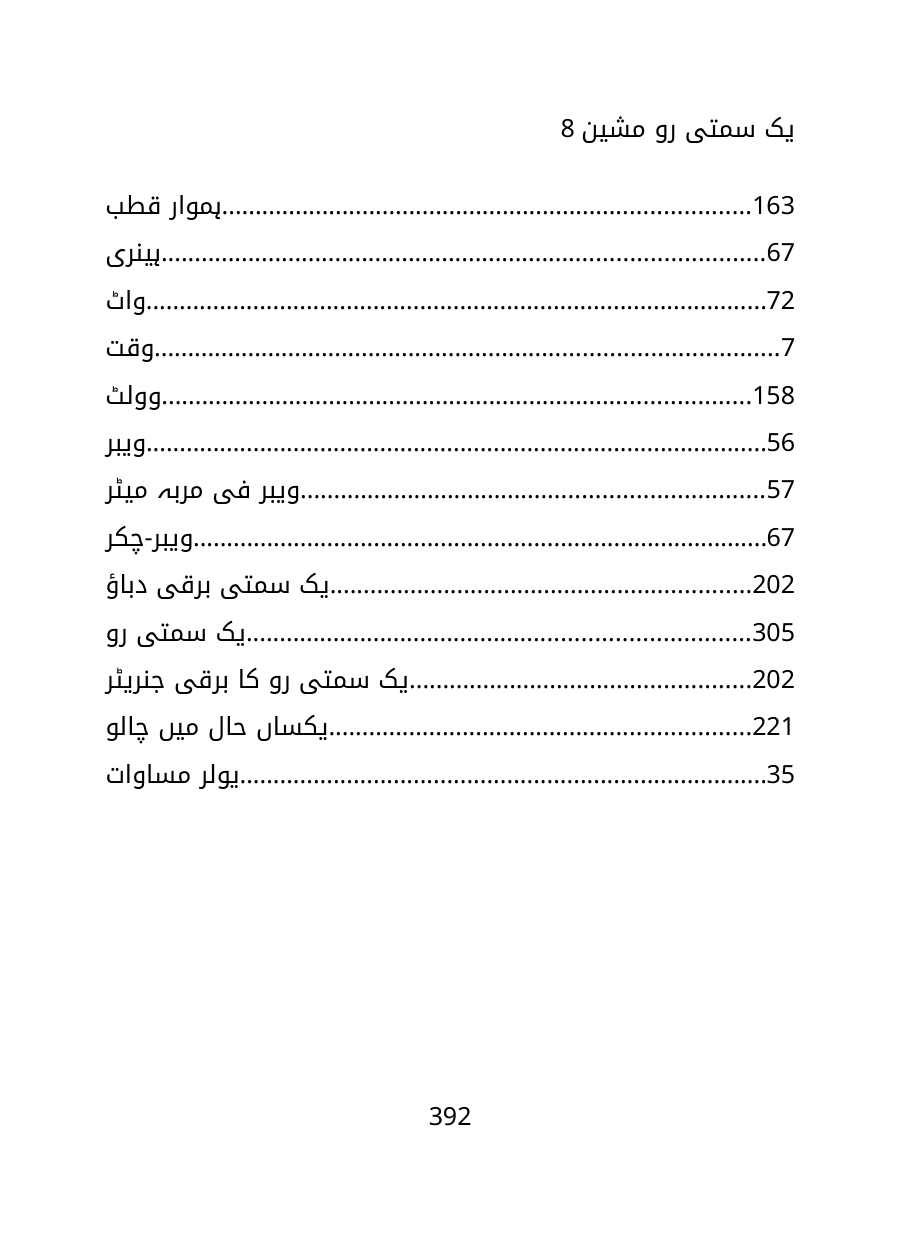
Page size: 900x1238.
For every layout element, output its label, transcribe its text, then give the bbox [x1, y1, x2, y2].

text وقت 7 [105, 324, 795, 372]
text واٹ 72 [105, 277, 795, 324]
text ہینری 67 [105, 230, 795, 277]
text یکساں حال میں چالو 221 [105, 704, 795, 751]
text وولٹ 158 [105, 372, 795, 419]
text ویبر 56 [105, 419, 795, 467]
text یک سمتی رو کا برقی جنریٹر 202 [105, 656, 795, 704]
text یولر مساوات 35 [105, 751, 795, 798]
text ویبر فی مربہ میٹر 57 [105, 467, 795, 514]
text یک سمتی رو 305 [105, 609, 795, 656]
text ہموار قطب 163 [105, 182, 795, 230]
text یک سمتی برقی دباؤ 202 [105, 562, 795, 609]
text ویبر-چکر 67 [105, 514, 795, 562]
